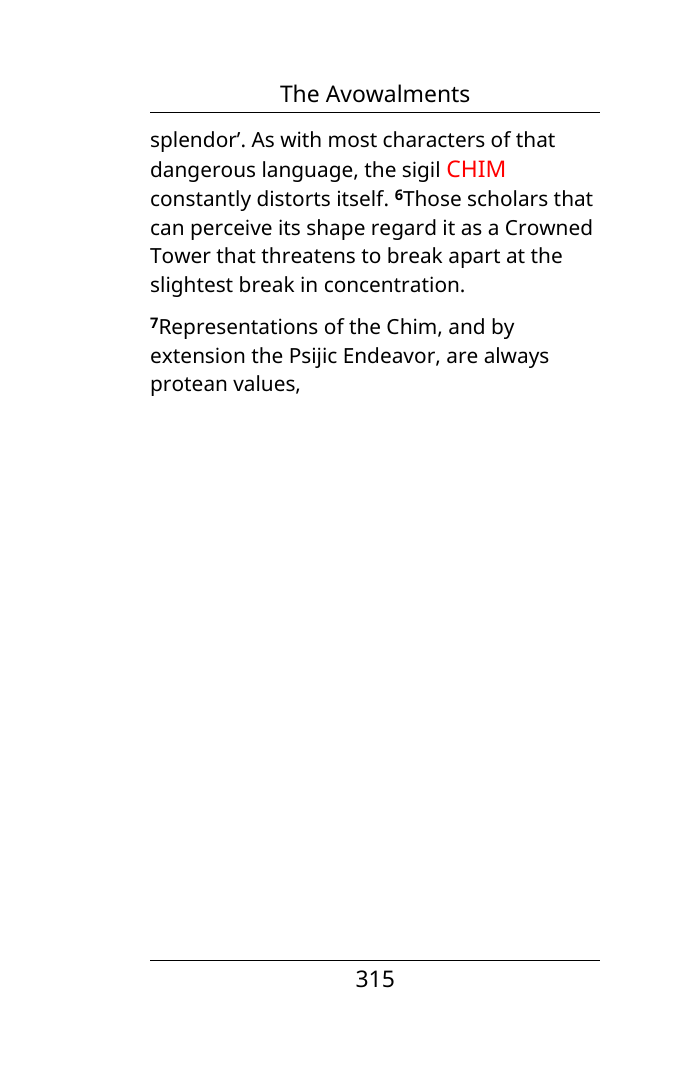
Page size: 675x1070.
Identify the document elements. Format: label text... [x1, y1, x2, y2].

text splendor’. As with most characters of that dangerous language, the sigil CHIM constantly distorts itself. 6Those scholars that can perceive its shape regard it as a Crowned Tower that threatens to break apart at the slightest break in concentration. [150, 125, 600, 298]
text 7Representations of the Chim, and by extension the Psijic Endeavor, are always protean values, [150, 312, 600, 398]
